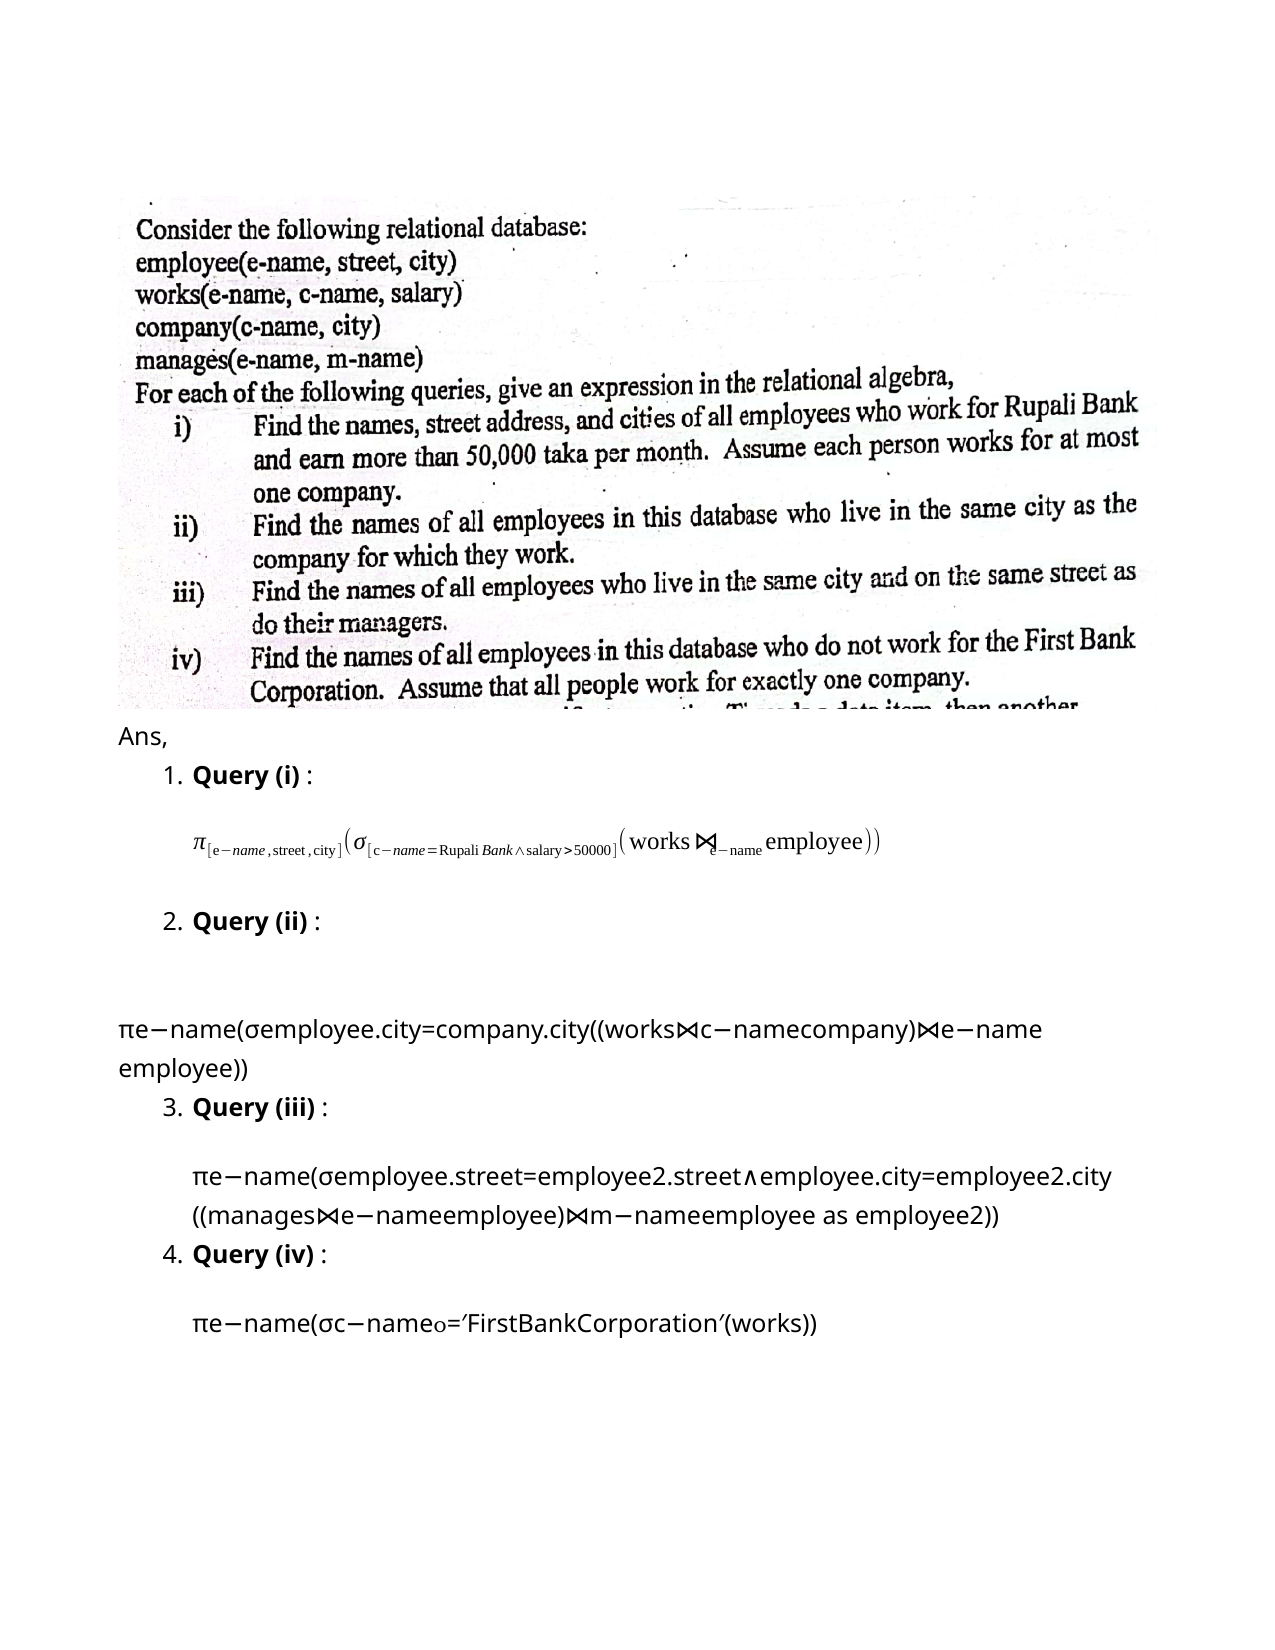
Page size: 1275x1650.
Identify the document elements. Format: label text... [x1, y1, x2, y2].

list Query (i) : [162, 758, 1157, 792]
list πe−name​(σc−name=′FirstBankCorporation′​(works))​ [162, 1305, 1157, 1339]
list Query (iii) : [162, 1089, 1157, 1124]
list πe−name​(σemployee.street=employee2​.street∧employee.city=employee2​.city​((manages⋈e−name​employee)⋈m−name​employee as employee2​))​ [162, 1158, 1157, 1231]
picture [118, 196, 1157, 709]
list Query (iv) : [162, 1237, 1157, 1271]
text πe−name​(σemployee.city=company.city​((works⋈c−name​company)⋈e−name​employee))​ [118, 1011, 1157, 1084]
list Query (ii) : [162, 903, 1157, 937]
text Ans, [118, 709, 1157, 753]
